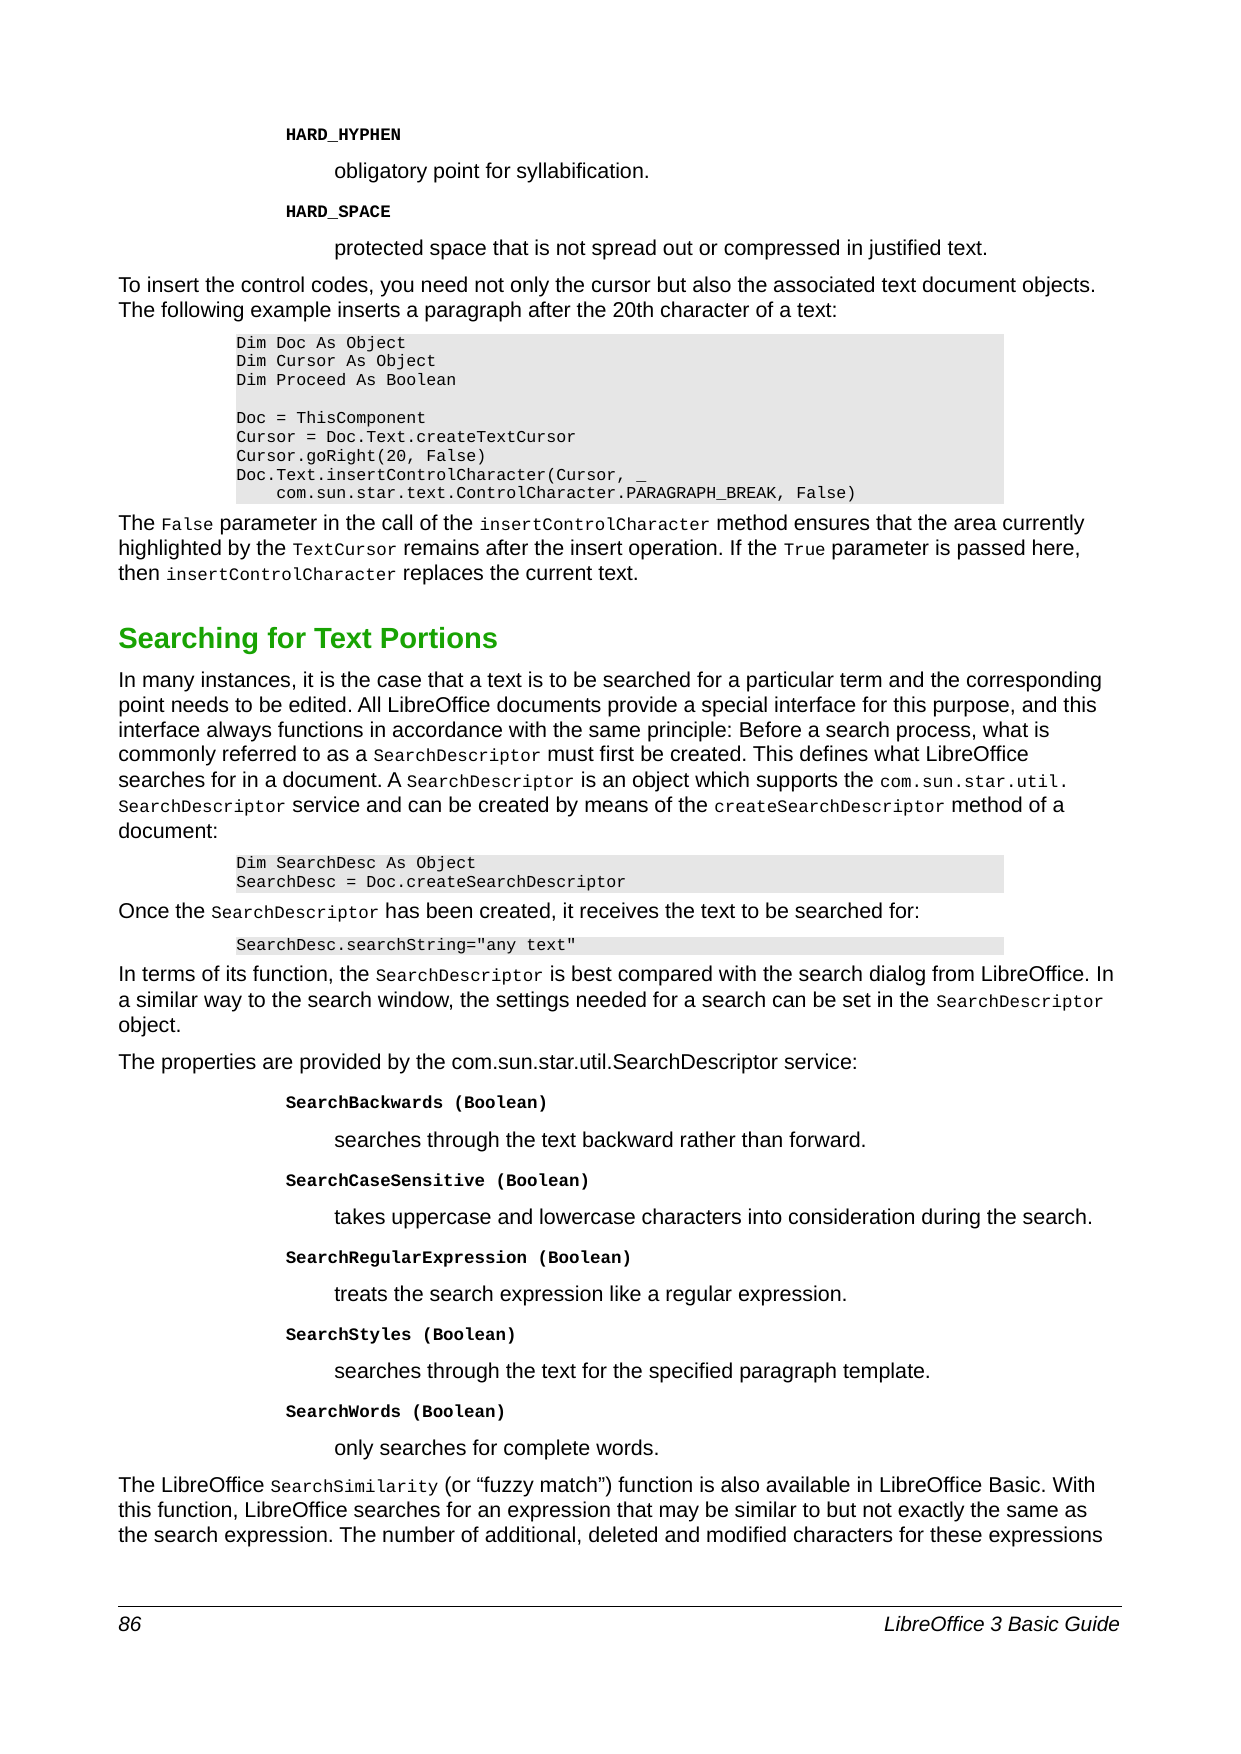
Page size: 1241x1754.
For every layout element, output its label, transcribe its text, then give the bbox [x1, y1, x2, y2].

list SearchRegularExpression (Boolean) [280, 1241, 1122, 1269]
list HARD_HYPHEN [280, 118, 1122, 147]
text The False parameter in the call of the insertControlCharacter method ensures that the area currently highlighted by the TextCursor remains after the insert operation. If the True parameter is passed here, then insertControlCharacter replaces the current text. [118, 510, 1122, 586]
list protected space that is not spread out or compressed in justified text. [328, 236, 1122, 260]
text The LibreOffice SearchSimilarity (or “fuzzy match”) function is also available in LibreOffice Basic. With this function, LibreOffice searches for an expression that may be similar to but not exactly the same as the search expression. The number of additional, deleted and modified characters for these expressions [118, 1472, 1122, 1547]
text In terms of its function, the SearchDescriptor is best compared with the search dialog from LibreOffice. In a similar way to the search window, the settings needed for a search can be set in the SearchDescriptor object. [118, 961, 1122, 1037]
text Dim SearchDesc As Object SearchDesc = Doc.createSearchDescriptor [236, 855, 1004, 893]
list only searches for complete words. [328, 1435, 1122, 1460]
list SearchBackwards (Boolean) [280, 1087, 1122, 1115]
text SearchDesc.searchString="any text" [236, 937, 1004, 955]
text In many instances, it is the case that a text is to be searched for a particular term and the corresponding point needs to be edited. All LibreOffice documents provide a special interface for this purpose, and this interface always functions in accordance with the same principle: Before a search process, what is commonly referred to as a SearchDescriptor must first be created. This defines what LibreOffice searches for in a document. A SearchDescriptor is an object which supports the com.sun.star.util. SearchDescriptor service and can be created by means of the createSearchDescriptor method of a document: [118, 667, 1122, 842]
list searches through the text for the specified paragraph template. [328, 1358, 1122, 1383]
text Once the SearchDescriptor has been created, it receives the text to be searched for: [118, 899, 1122, 924]
list searches through the text backward rather than forward. [328, 1127, 1122, 1152]
list SearchWords (Boolean) [280, 1395, 1122, 1423]
text To insert the control codes, you need not only the cursor but also the associated text document objects. The following example inserts a paragraph after the 20th character of a text: [118, 272, 1122, 322]
list takes uppercase and lowercase characters into consideration during the search. [328, 1204, 1122, 1229]
list SearchCaseSensitive (Boolean) [280, 1164, 1122, 1192]
list HARD_SPACE [280, 195, 1122, 224]
list obligatory point for syllabification. [328, 158, 1122, 183]
list SearchStyles (Boolean) [280, 1318, 1122, 1346]
list treats the search expression like a regular expression. [328, 1281, 1122, 1306]
text The properties are provided by the com.sun.star.util.SearchDescriptor service: [118, 1049, 1122, 1074]
subtitle Searching for Text Portions [118, 622, 1122, 655]
text Dim Doc As Object Dim Cursor As Object Dim Proceed As Boolean Doc = ThisComponent Cursor = Doc.Text.createTextCursor Cursor.goRight(20, False) Doc.Text.insertControlCharacter(Cursor, _ com.sun.star.text.ControlCharacter.PARAGRAPH_BREAK, False) [236, 334, 1004, 504]
